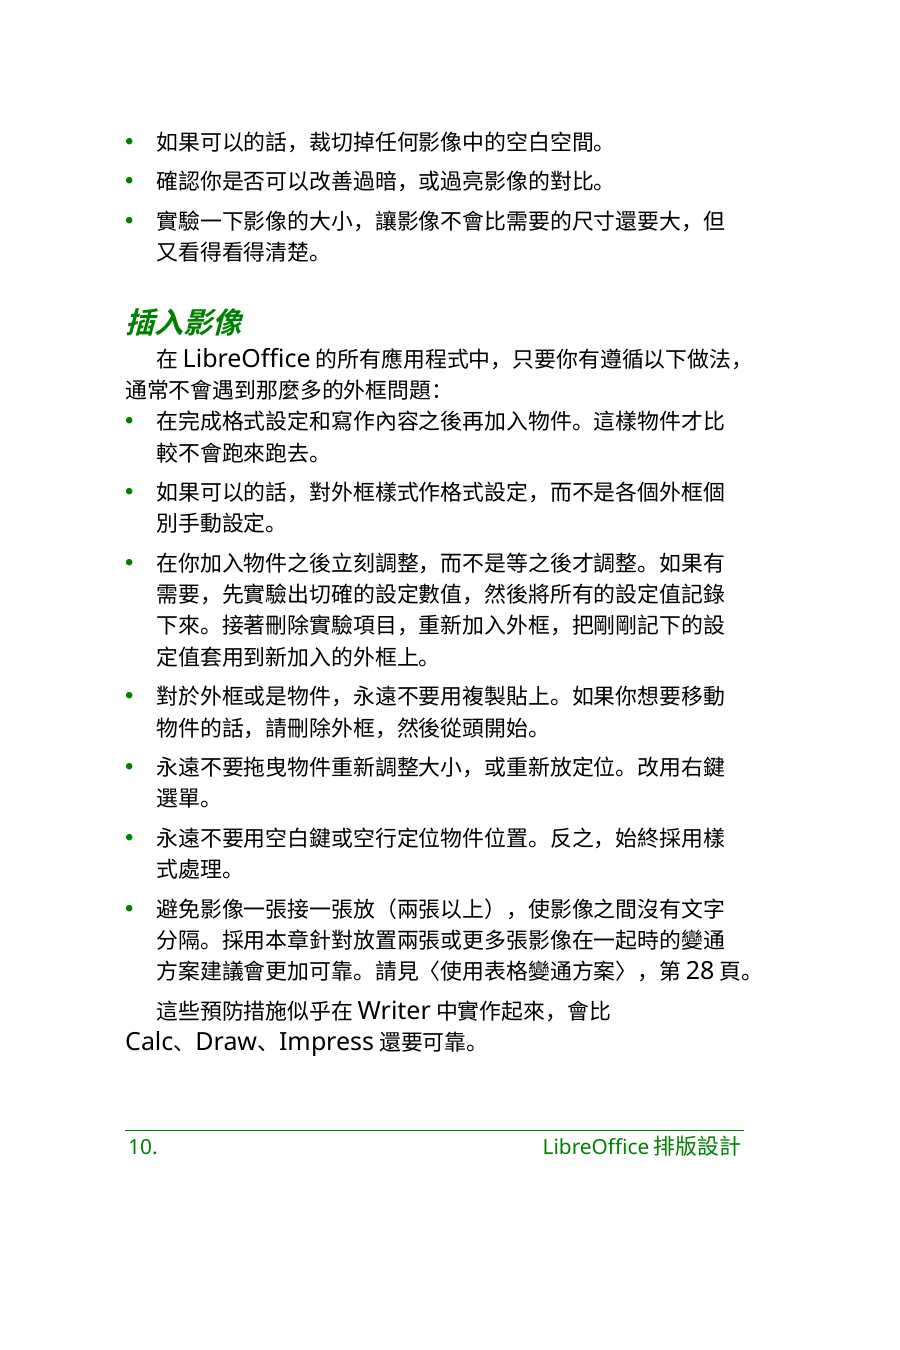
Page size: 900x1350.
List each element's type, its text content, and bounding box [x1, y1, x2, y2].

list 在你加入物件之後立刻調整，而不是等之後才調整。如果有需要，先實驗出切確的設定數值，然後將所有的設定值記錄下來。接著刪除實驗項目，重新加入外框，把剛剛記下的設定值套用到新加入的外框上。 [125, 546, 744, 671]
text 這些預防措施似乎在Writer中實作起來，會比Calc、Draw、Impress還要可靠。 [125, 994, 744, 1057]
list 確認你是否可以改善過暗，或過亮影像的對比。 [125, 164, 744, 196]
list 永遠不要拖曳物件重新調整大小，或重新放定位。改用右鍵選單。 [125, 751, 744, 813]
list 對於外框或是物件，永遠不要用複製貼上。如果你想要移動物件的話，請刪除外框，然後從頭開始。 [125, 680, 744, 742]
list 避免影像一張接一張放（兩張以上），使影像之間沒有文字分隔。採用本章針對放置兩張或更多張影像在一起時的變通方案建議會更加可靠。請見〈使用表格作為變通方案〉，第22頁。 [125, 892, 744, 986]
text 在LibreOffice的所有應用程式中，只要你有遵循以下做法，通常不會遇到那麼多的外框問題： [125, 342, 744, 405]
list 如果可以的話，裁切掉任何影像中的空白空間。 [125, 125, 744, 156]
list 永遠不要用空白鍵或空行定位物件位置。反之，始終採用樣式處理。 [125, 821, 744, 884]
subtitle 插入影像 [125, 300, 744, 342]
list 如果可以的話，對外框樣式作格式設定，而不是各個外框個別手動設定。 [125, 476, 744, 538]
list 實驗一下影像的大小，讓影像不會比需要的尺寸還要大，但又看得看得清楚。 [125, 204, 744, 267]
list 在完成格式設定和寫作內容之後再加入物件。這樣物件才比較不會跑來跑去。 [125, 405, 744, 467]
